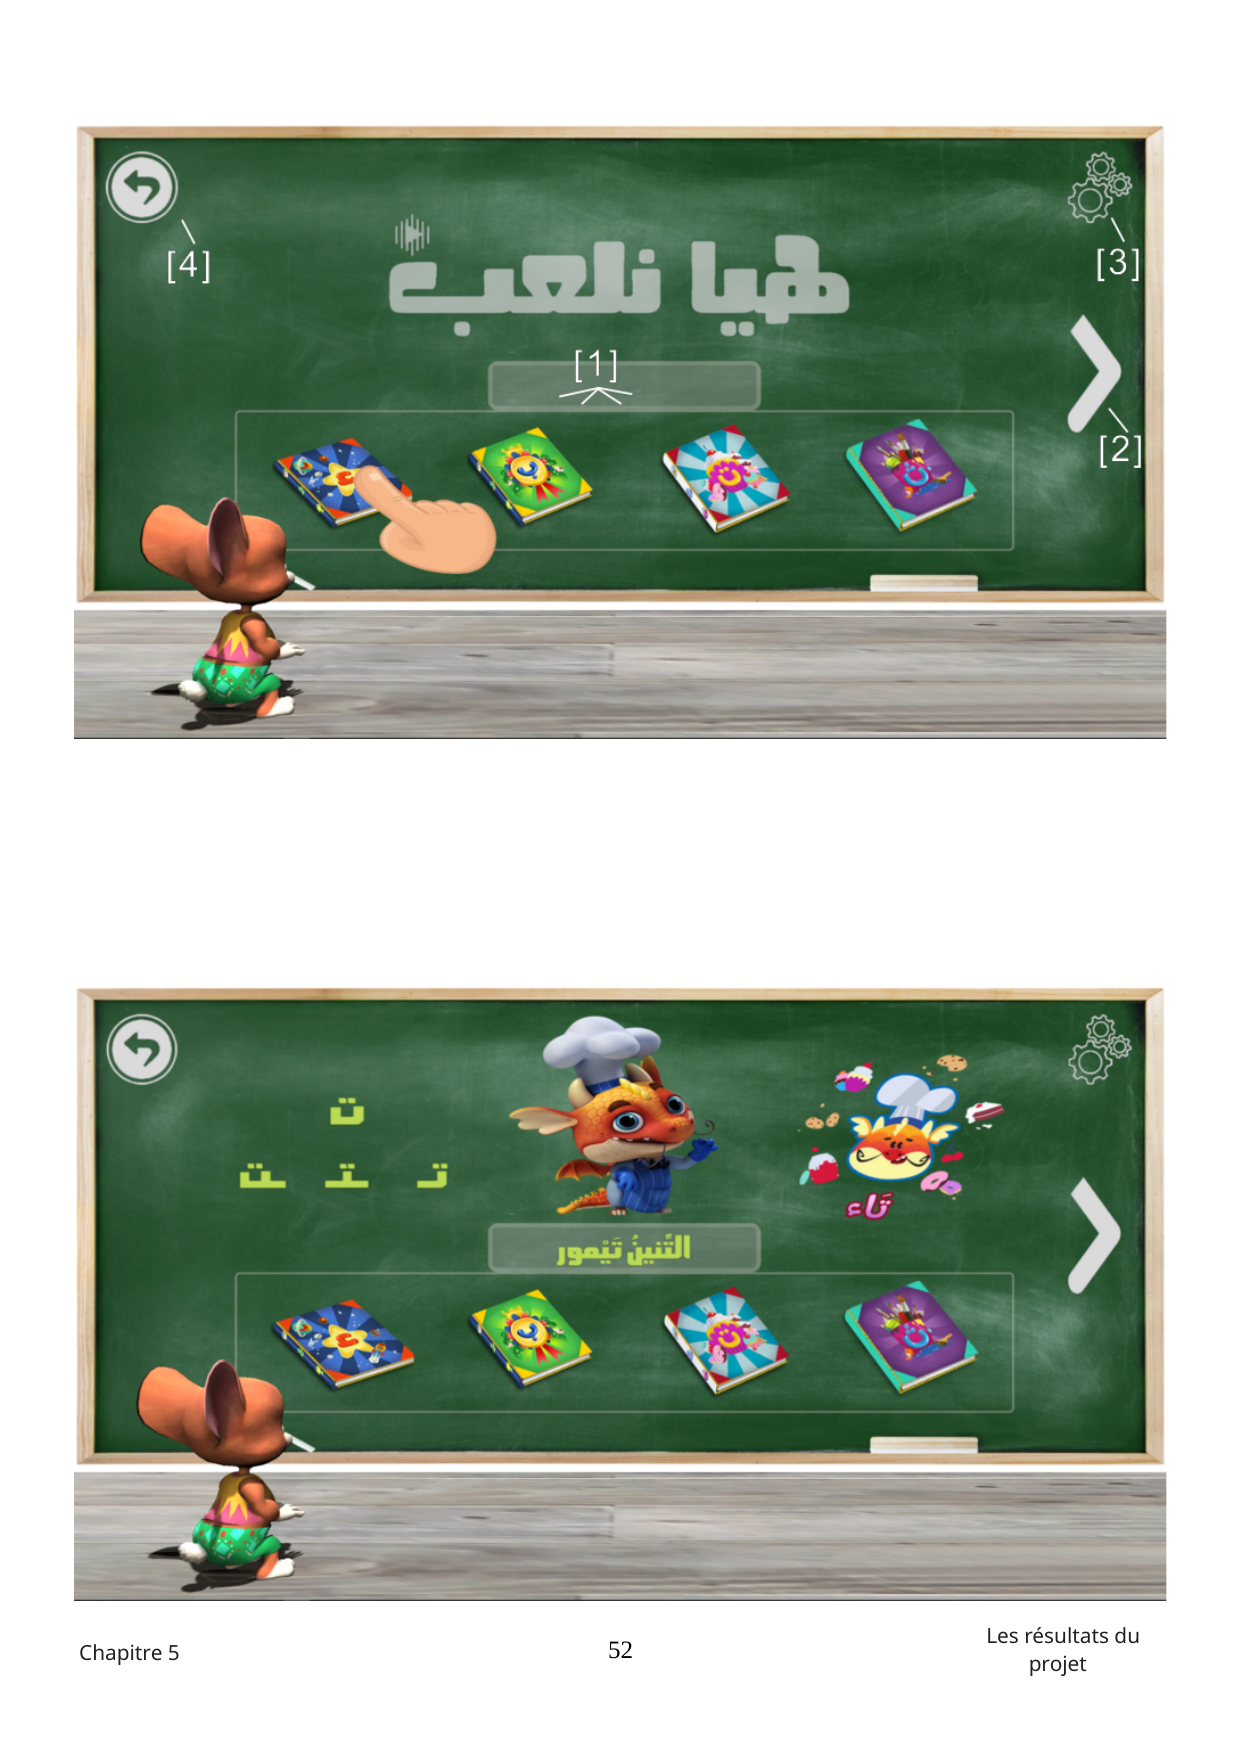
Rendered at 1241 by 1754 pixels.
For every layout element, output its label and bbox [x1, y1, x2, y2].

picture [74, 124, 1167, 739]
picture [74, 986, 1167, 1601]
